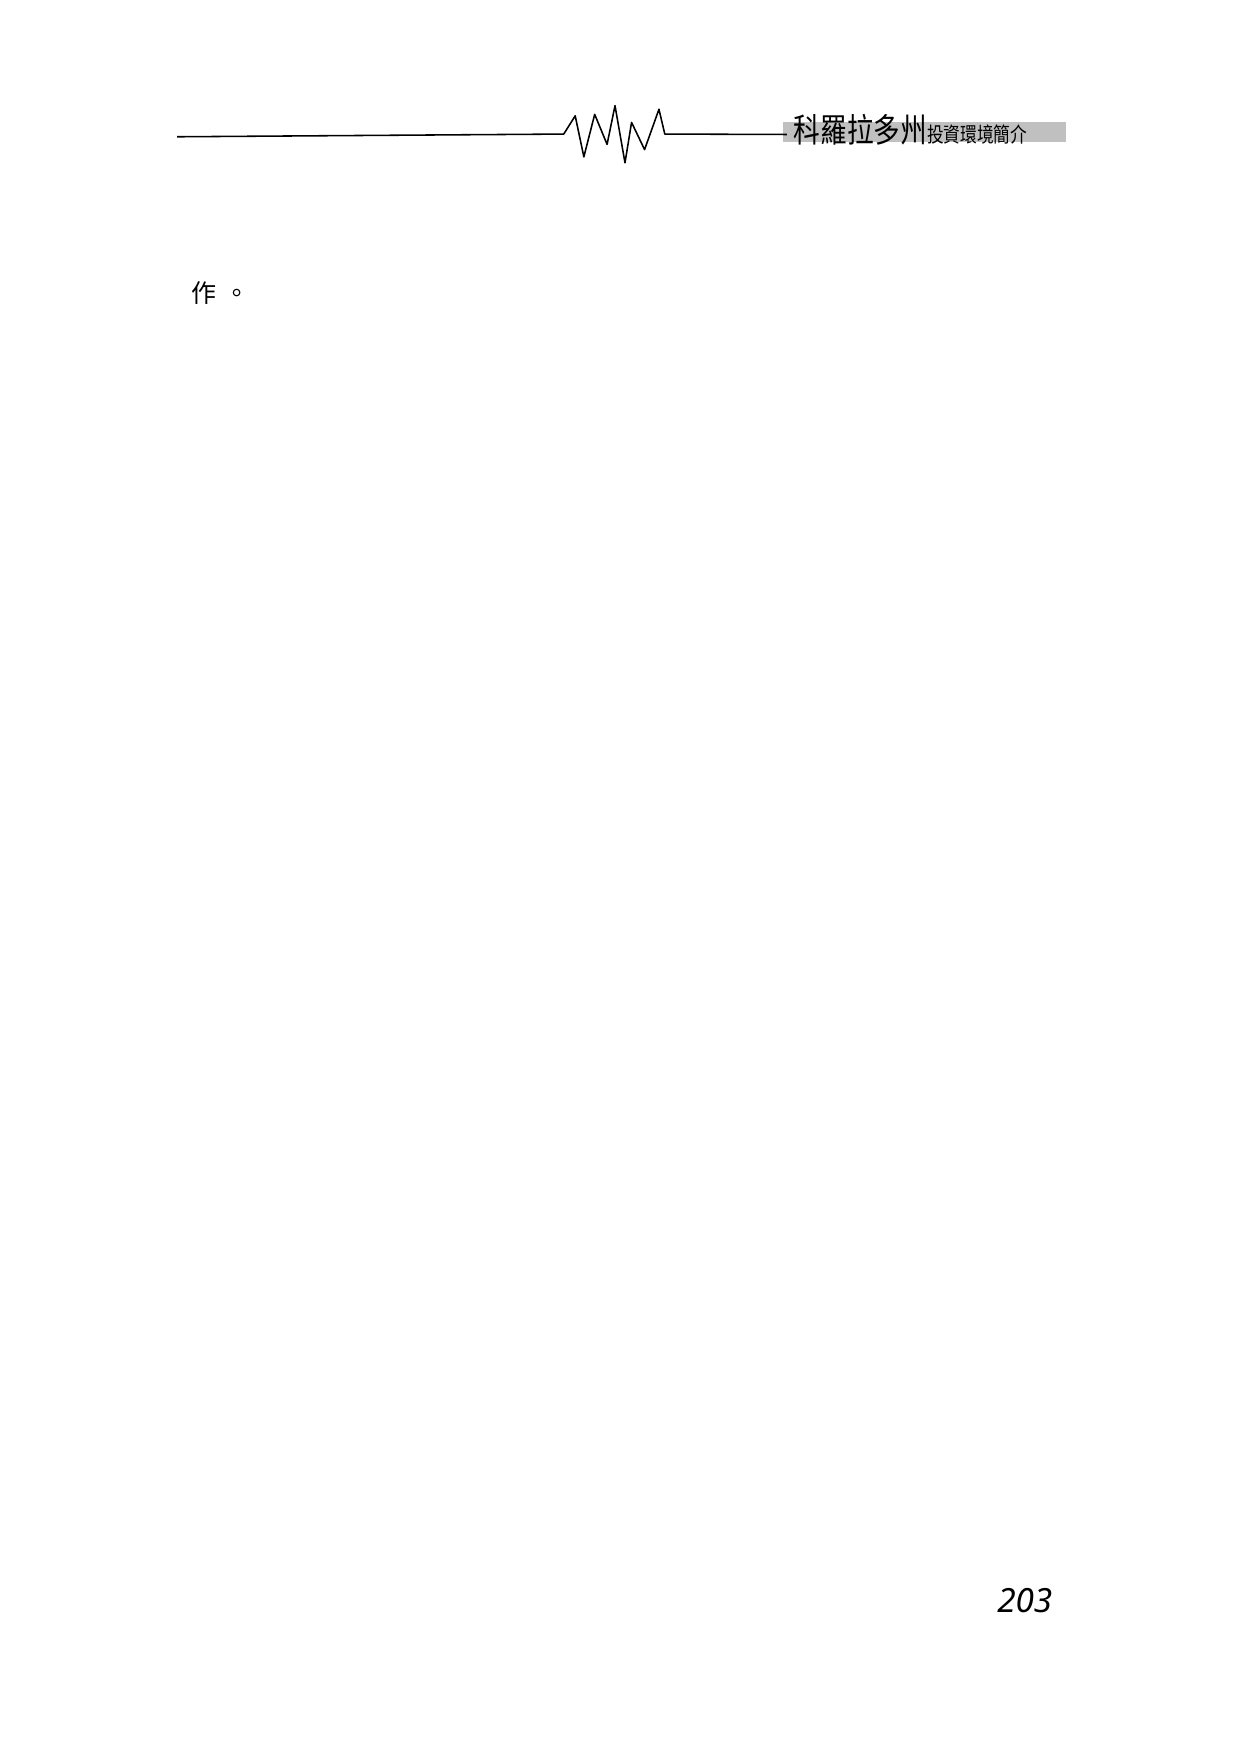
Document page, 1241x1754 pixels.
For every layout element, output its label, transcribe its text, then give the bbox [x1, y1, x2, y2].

text 作。 [183, 250, 1058, 313]
